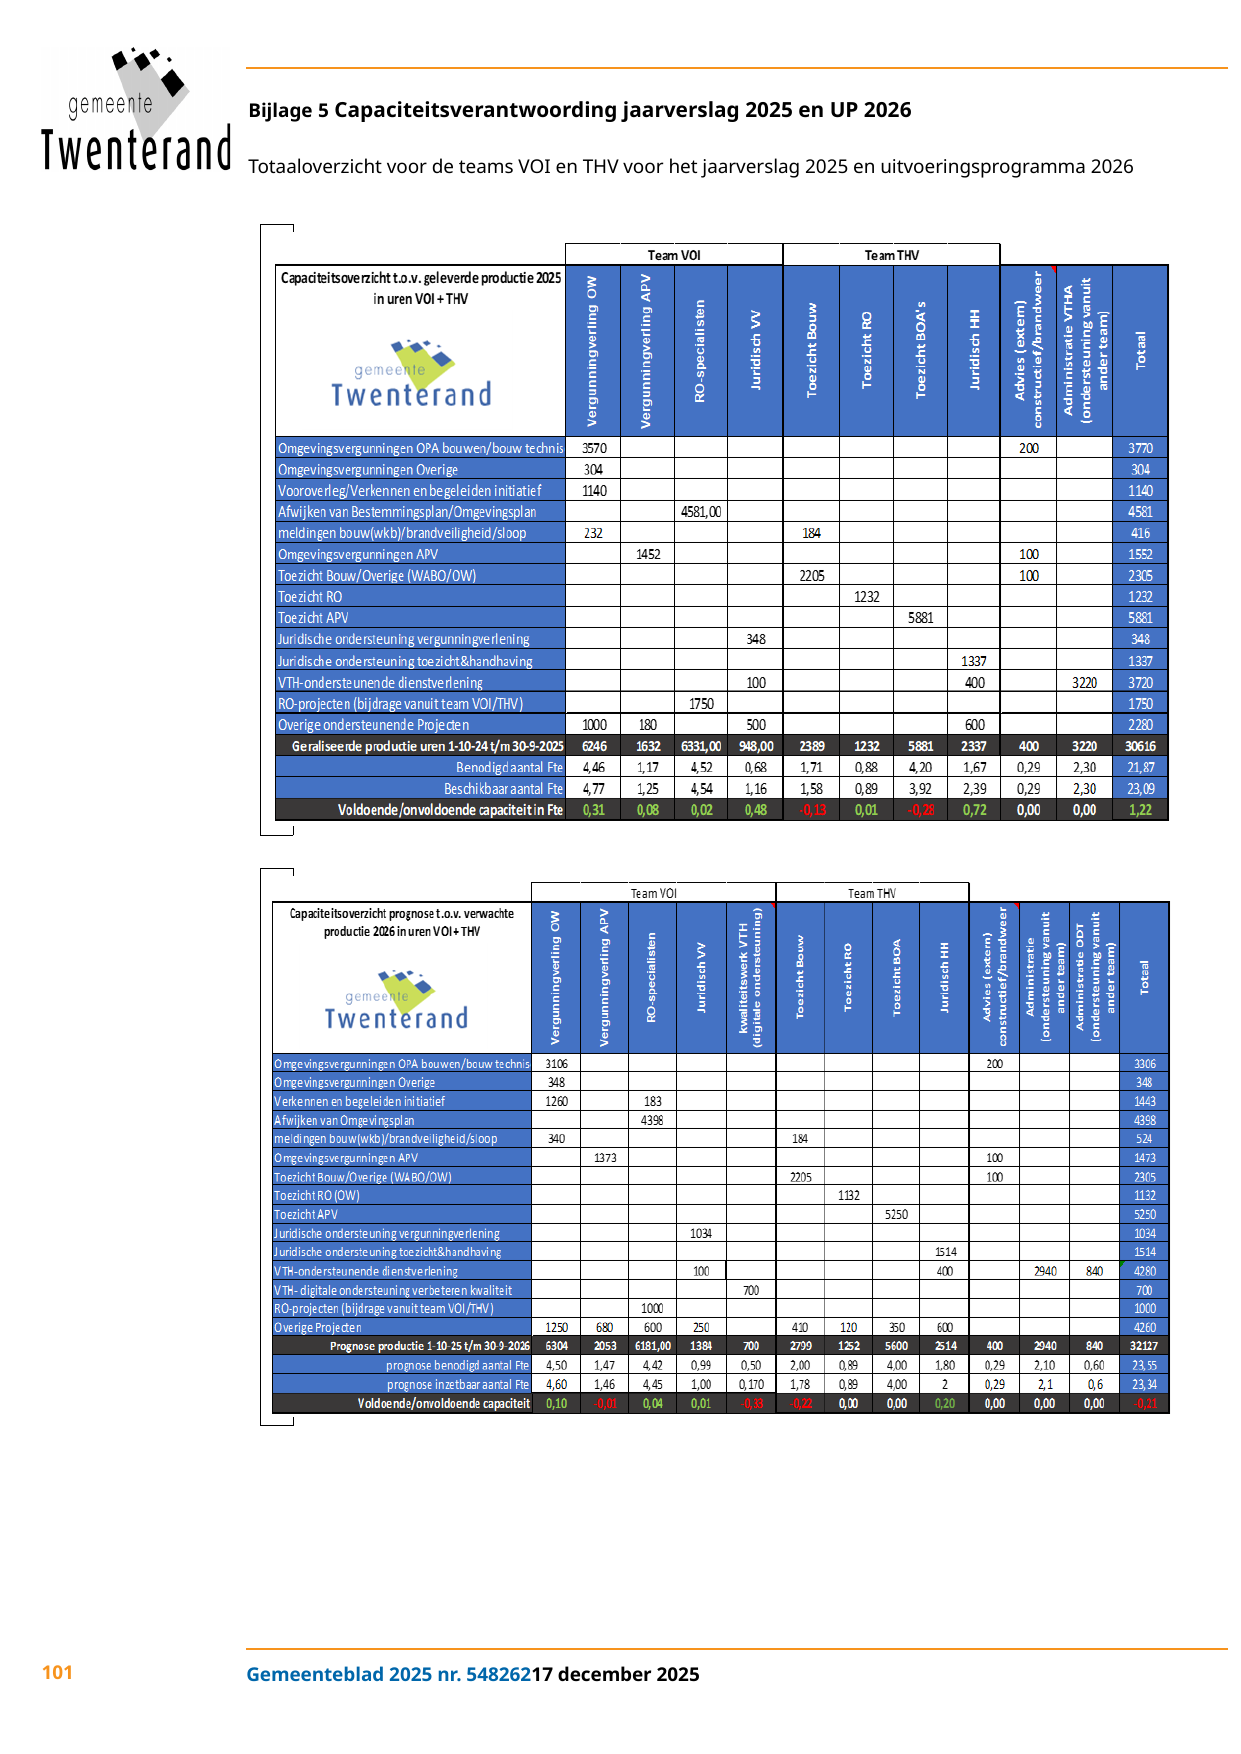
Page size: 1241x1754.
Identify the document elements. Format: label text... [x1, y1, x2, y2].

picture [268, 232, 1173, 826]
text Bijlage 5 Capaciteitsverantwoording jaarverslag 2025 en UP 2026 [248, 95, 1152, 123]
picture [268, 876, 1173, 1417]
picture [41, 47, 231, 172]
text Totaaloverzicht voor de teams VOI en THV voor het jaarverslag 2025 en uitvoeringsprogramma 2026 [248, 153, 1152, 179]
